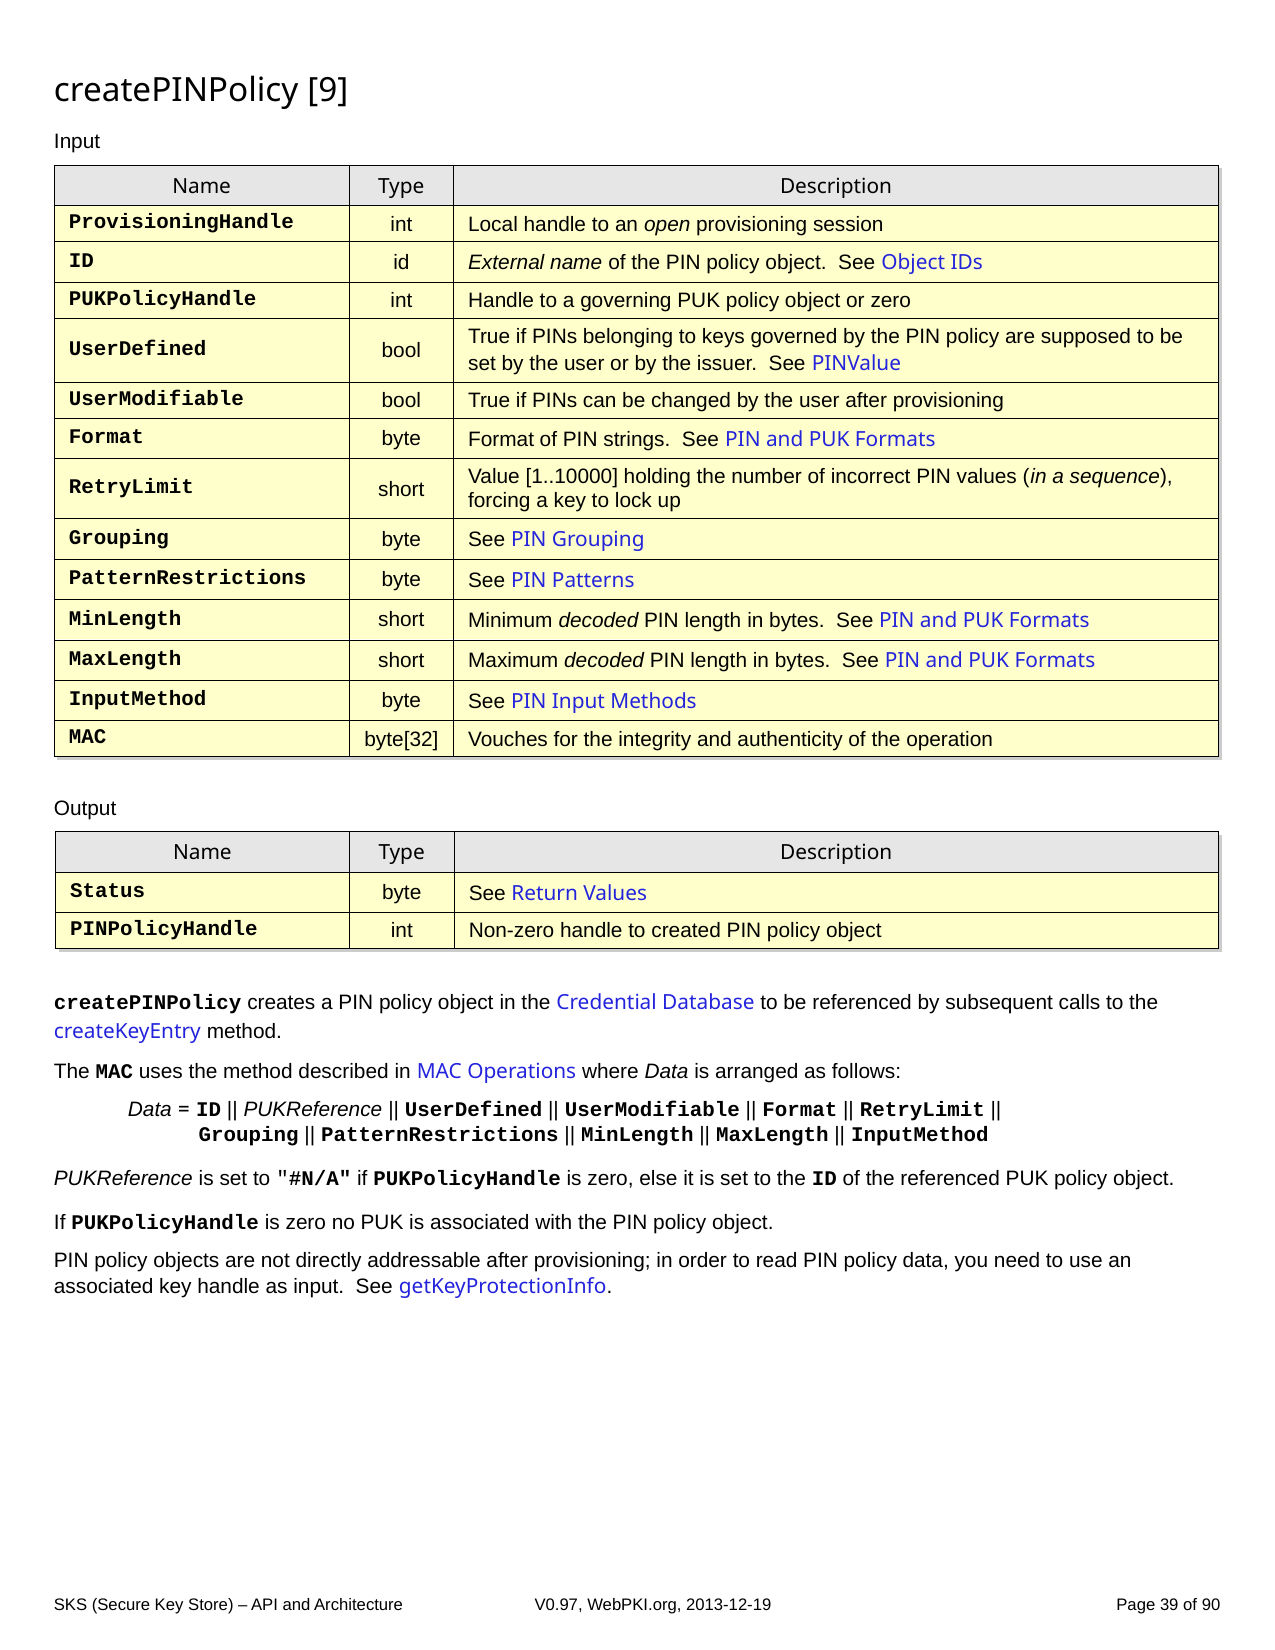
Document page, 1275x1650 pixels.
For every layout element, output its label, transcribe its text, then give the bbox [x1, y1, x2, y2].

table_header Description [455, 832, 1218, 872]
text Input [54, 129, 1221, 153]
table_cell Format of PIN strings. See PIN and PUK Formats [454, 419, 1218, 458]
text The MAC uses the method described in MAC Operations where Data is arranged as follows: [54, 1056, 1221, 1085]
table_cell See PIN Patterns [454, 560, 1218, 599]
table_cell MaxLength [55, 641, 349, 680]
text PIN policy objects are not directly addressable after provisioning; in order to read PIN policy data, you need to use an associated key handle as input. See getKeyProtectionInfo. [54, 1248, 1221, 1300]
text Data = ID || PUKReference || UserDefined || UserModifiable || Format || RetryLimit || Grouping || PatternRestrictions || MinLength || MaxLength || InputMethod [54, 1094, 1221, 1148]
table_cell MAC [55, 721, 349, 756]
table_cell MinLength [55, 600, 349, 639]
table_cell byte [350, 419, 453, 458]
table_cell RetryLimit [55, 459, 349, 518]
table_header Name [56, 832, 349, 872]
table_cell int [350, 913, 454, 948]
text If PUKPolicyHandle is zero no PUK is associated with the PIN policy object. [54, 1210, 1221, 1236]
table_cell True if PINs can be changed by the user after provisioning [454, 383, 1218, 418]
table_cell External name of the PIN policy object. See Object IDs [454, 242, 1218, 282]
table_cell byte [350, 873, 454, 912]
table_cell Vouches for the integrity and authenticity of the operation [454, 721, 1218, 756]
table_cell Maximum decoded PIN length in bytes. See PIN and PUK Formats [454, 641, 1218, 680]
table_cell short [350, 641, 453, 680]
table_header Type [350, 166, 453, 205]
table_header Name [55, 166, 349, 205]
table_cell Value [1..10000] holding the number of incorrect PIN values (in a sequence), forcing a key to lock up [454, 459, 1218, 518]
table_cell bool [350, 319, 453, 382]
table_cell True if PINs belonging to keys governed by the PIN policy are supposed to be set by the user or by the issuer. See PINValue [454, 319, 1218, 382]
table_cell Non-zero handle to created PIN policy object [455, 913, 1218, 948]
table_header Description [454, 166, 1218, 205]
table_cell int [350, 283, 453, 318]
table_cell Grouping [55, 519, 349, 559]
table_cell Handle to a governing PUK policy object or zero [454, 283, 1218, 318]
text PUKReference is set to "#N/A" if PUKPolicyHandle is zero, else it is set to the ID of the referenced PUK policy object. [54, 1166, 1221, 1192]
table_cell ID [55, 242, 349, 282]
table_cell id [350, 242, 453, 282]
table_cell short [350, 600, 453, 639]
table_cell byte [350, 681, 453, 720]
text Output [54, 796, 1221, 819]
table_cell Format [55, 419, 349, 458]
table_cell See PIN Grouping [454, 519, 1218, 559]
text createPINPolicy creates a PIN policy object in the Credential Database to be referenced by subsequent calls to the createKeyEntry method. [54, 987, 1221, 1044]
table_cell Local handle to an open provisioning session [454, 206, 1218, 241]
table_cell byte [350, 560, 453, 599]
table_cell See PIN Input Methods [454, 681, 1218, 720]
table_cell PINPolicyHandle [56, 913, 349, 948]
table_cell byte⁮[32] [350, 721, 453, 756]
table_cell Status [56, 873, 349, 912]
table_cell byte [350, 519, 453, 559]
table_cell See Return Values [455, 873, 1218, 912]
table_cell InputMethod [55, 681, 349, 720]
table_cell int [350, 206, 453, 241]
table_cell bool [350, 383, 453, 418]
table_cell PatternRestrictions [55, 560, 349, 599]
table_cell short [350, 459, 453, 518]
table_cell ProvisioningHandle [55, 206, 349, 241]
table_cell UserDefined [55, 319, 349, 382]
table_cell UserModifiable [55, 383, 349, 418]
table_header Type [350, 832, 454, 872]
table_cell Minimum decoded PIN length in bytes. See PIN and PUK Formats [454, 600, 1218, 639]
subtitle createPINPolicy [9] [54, 66, 1221, 111]
table_cell PUKPolicyHandle [55, 283, 349, 318]
